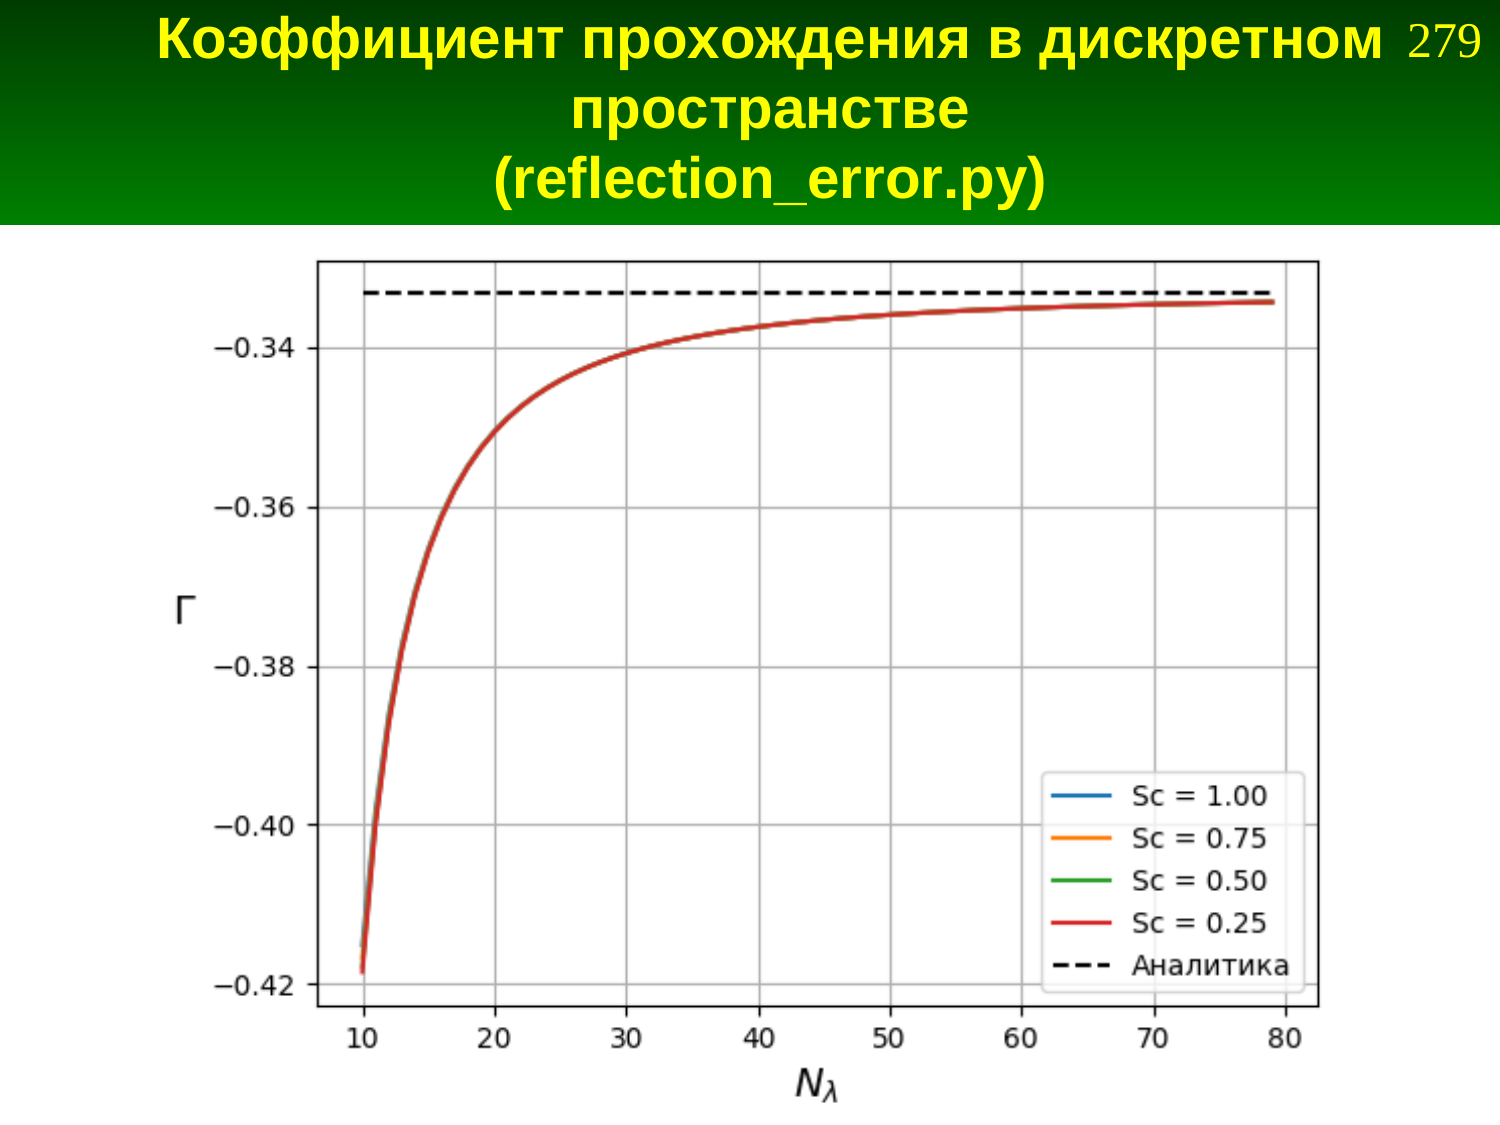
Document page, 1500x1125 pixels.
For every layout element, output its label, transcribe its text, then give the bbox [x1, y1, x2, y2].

picture [156, 244, 1344, 1113]
title Коэффициент прохождения в дискретном пространстве (reflection_error.py) [100, 0, 1441, 219]
